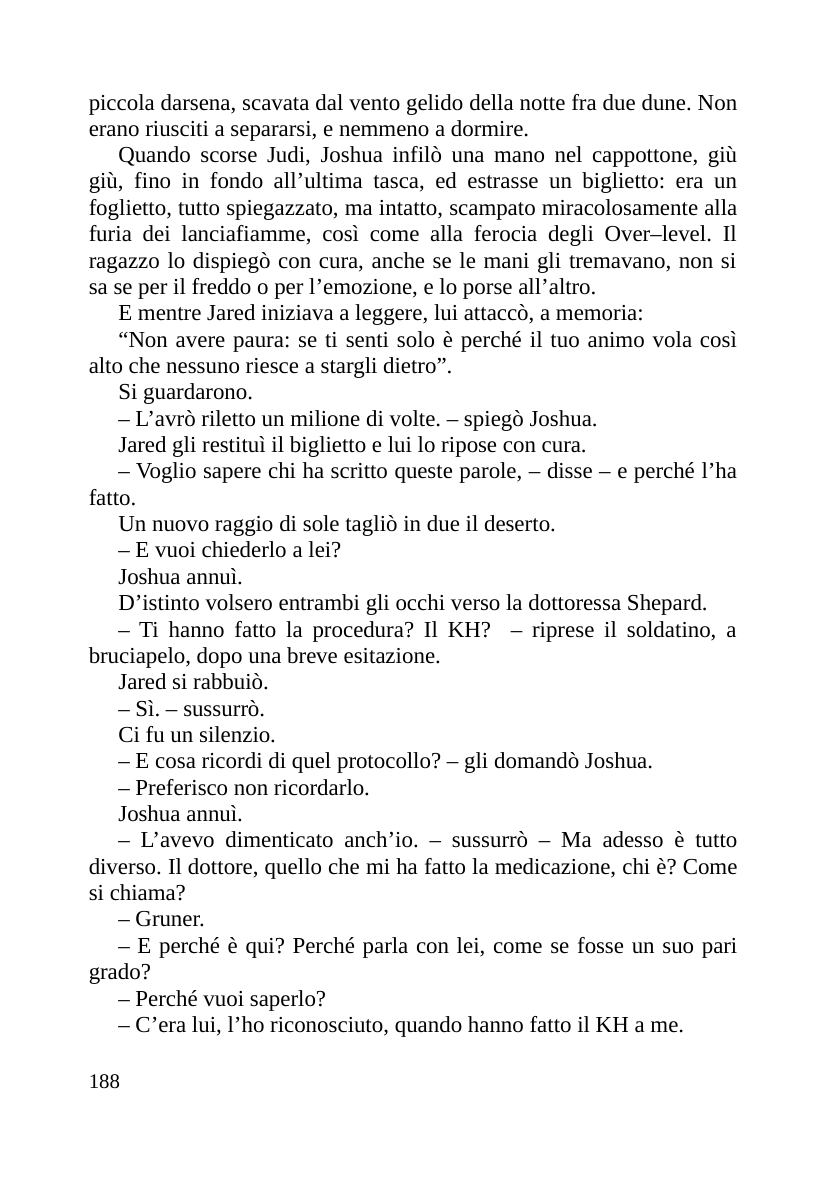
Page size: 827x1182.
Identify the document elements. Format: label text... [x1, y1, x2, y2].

text – Sì. – sussurrò. [88, 695, 738, 721]
text Quando scorse Judi, Joshua infilò una mano nel cappottone, giù giù, fino in fondo all’ultima tasca, ed estrasse un biglietto: era un foglietto, tutto spiegazzato, ma intatto, scampato miracolosamente alla furia dei lanciafiamme, così come alla ferocia degli Over–level. Il ragazzo lo dispiegò con cura, anche se le mani gli tremavano, non si sa se per il freddo o per l’emozione, e lo porse all’altro. [88, 141, 738, 299]
text E mentre Jared iniziava a leggere, lui attaccò, a memoria: [88, 299, 738, 326]
text D’istinto volsero entrambi gli occhi verso la dottoressa Shepard. [88, 589, 738, 616]
text – Gruner. [88, 906, 738, 932]
text – L’avevo dimenticato anch’io. – sussurrò – Ma adesso è tutto diverso. Il dottore, quello che mi ha fatto la medicazione, chi è? Come si chiama? [88, 826, 738, 906]
text piccola darsena, scavata dal vento gelido della notte fra due dune. Non erano riusciti a separarsi, e nemmeno a dormire. [88, 88, 738, 141]
text Jared gli restituì il biglietto e lui lo ripose con cura. [88, 431, 738, 457]
text – E cosa ricordi di quel protocollo? – gli domandò Joshua. [88, 747, 738, 774]
text Un nuovo raggio di sole tagliò in due il deserto. [88, 510, 738, 537]
text – E perché è qui? Perché parla con lei, come se fosse un suo pari grado? [88, 932, 738, 984]
text Joshua annuì. [88, 800, 738, 826]
text Ci fu un silenzio. [88, 721, 738, 747]
text – L’avrò riletto un milione di volte. – spiegò Joshua. [88, 405, 738, 431]
text – Voglio sapere chi ha scritto queste parole, – disse – e perché l’ha fatto. [88, 457, 738, 510]
text – Ti hanno fatto la procedura? Il KH? – riprese il soldatino, a bruciapelo, dopo una breve esitazione. [88, 616, 738, 668]
text Si guardarono. [88, 378, 738, 405]
text Joshua annuì. [88, 563, 738, 589]
text Jared si rabbuiò. [88, 668, 738, 695]
text – C’era lui, l’ho riconosciuto, quando hanno fatto il KH a me. [88, 1011, 738, 1037]
text “Non avere paura: se ti senti solo è perché il tuo animo vola così alto che nessuno riesce a stargli dietro”. [88, 326, 738, 378]
text – E vuoi chiederlo a lei? [88, 537, 738, 563]
text – Preferisco non ricordarlo. [88, 774, 738, 800]
text – Perché vuoi saperlo? [88, 984, 738, 1011]
